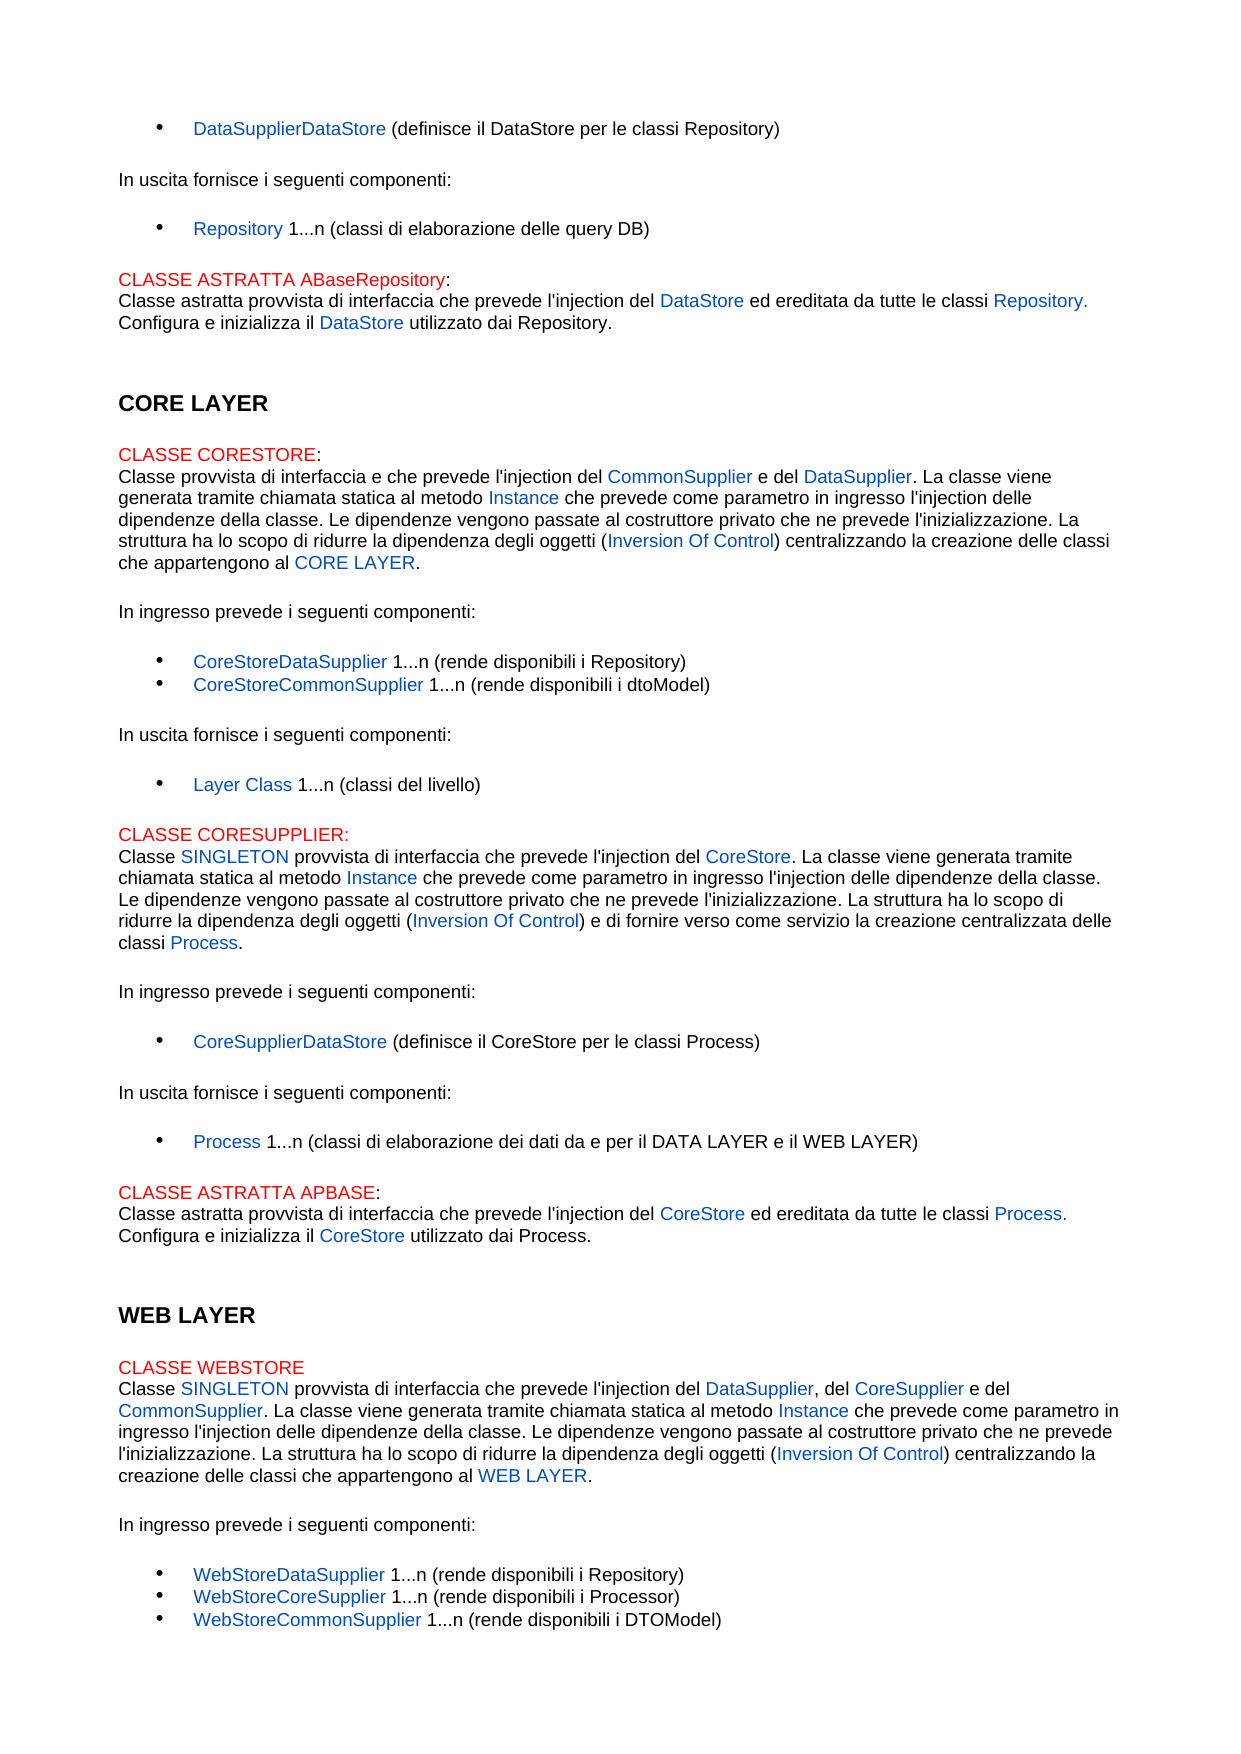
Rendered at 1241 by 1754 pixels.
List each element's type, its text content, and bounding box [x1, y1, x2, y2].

text Classe provvista di interfaccia e che prevede l'injection del CommonSupplier e del DataSupplier. La classe viene generata tramite chiamata statica al metodo Instance che prevede come parametro in ingresso l'injection delle dipendenze della classe. Le dipendenze vengono passate al costruttore privato che ne prevede l'inizializzazione. La struttura ha lo scopo di ridurre la dipendenza degli oggetti (Inversion Of Control) centralizzando la creazione delle classi che appartengono al CORE LAYER. [118, 465, 1122, 573]
text In ingresso prevede i seguenti componenti: [118, 981, 1122, 1003]
text CORE LAYER [118, 389, 1122, 416]
text In ingresso prevede i seguenti componenti: [118, 601, 1122, 623]
list CoreSupplierDataStore (definisce il CoreStore per le classi Process) [118, 1031, 1122, 1053]
list WebStoreCommonSupplier 1...n (rende disponibili i DTOModel) [118, 1609, 1122, 1631]
text Classe SINGLETON provvista di interfaccia che prevede l'injection del CoreStore. La classe viene generata tramite chiamata statica al metodo Instance che prevede come parametro in ingresso l'injection delle dipendenze della classe. Le dipendenze vengono passate al costruttore privato che ne prevede l'inizializzazione. La struttura ha lo scopo di ridurre la dipendenza degli oggetti (Inversion Of Control) e di fornire verso come servizio la creazione centralizzata delle classi Process. [118, 846, 1122, 953]
list Layer Class 1...n (classi del livello) [118, 773, 1122, 796]
text In uscita fornisce i seguenti componenti: [118, 169, 1122, 190]
list Repository 1...n (classi di elaborazione delle query DB) [118, 218, 1122, 241]
list Process 1...n (classi di elaborazione dei dati da e per il DATA LAYER e il WEB LAYER) [118, 1131, 1122, 1153]
text Classe SINGLETON provvista di interfaccia che prevede l'injection del DataSupplier, del CoreSupplier e del CommonSupplier. La classe viene generata tramite chiamata statica al metodo Instance che prevede come parametro in ingresso l'injection delle dipendenze della classe. Le dipendenze vengono passate al costruttore privato che ne prevede l'inizializzazione. La struttura ha lo scopo di ridurre la dipendenza degli oggetti (Inversion Of Control) centralizzando la creazione delle classi che appartengono al WEB LAYER. [118, 1378, 1122, 1486]
text In uscita fornisce i seguenti componenti: [118, 1081, 1122, 1103]
text In uscita fornisce i seguenti componenti: [118, 724, 1122, 745]
list DataSupplierDataStore (definisce il DataStore per le classi Repository) [118, 118, 1122, 141]
list CoreStoreCommonSupplier 1...n (rende disponibili i dtoModel) [118, 673, 1122, 696]
text Classe astratta provvista di interfaccia che prevede l'injection del CoreStore ed ereditata da tutte le classi Process. Configura e inizializza il CoreStore utilizzato dai Process. [118, 1203, 1122, 1246]
list WebStoreCoreSupplier 1...n (rende disponibili i Processor) [118, 1586, 1122, 1609]
text CLASSE ASTRATTA APBASE: [118, 1182, 1122, 1203]
list WebStoreDataSupplier 1...n (rende disponibili i Repository) [118, 1564, 1122, 1586]
list CoreStoreDataSupplier 1...n (rende disponibili i Repository) [118, 651, 1122, 673]
text CLASSE WEBSTORE [118, 1357, 1122, 1378]
text CLASSE ASTRATTA ABaseRepository: [118, 269, 1122, 290]
text Classe astratta provvista di interfaccia che prevede l'injection del DataStore ed ereditata da tutte le classi Repository. Configura e inizializza il DataStore utilizzato dai Repository. [118, 290, 1122, 333]
text CLASSE CORESUPPLIER: [118, 824, 1122, 846]
text WEB LAYER [118, 1302, 1122, 1329]
text In ingresso prevede i seguenti componenti: [118, 1514, 1122, 1536]
text CLASSE CORESTORE: [118, 444, 1122, 465]
